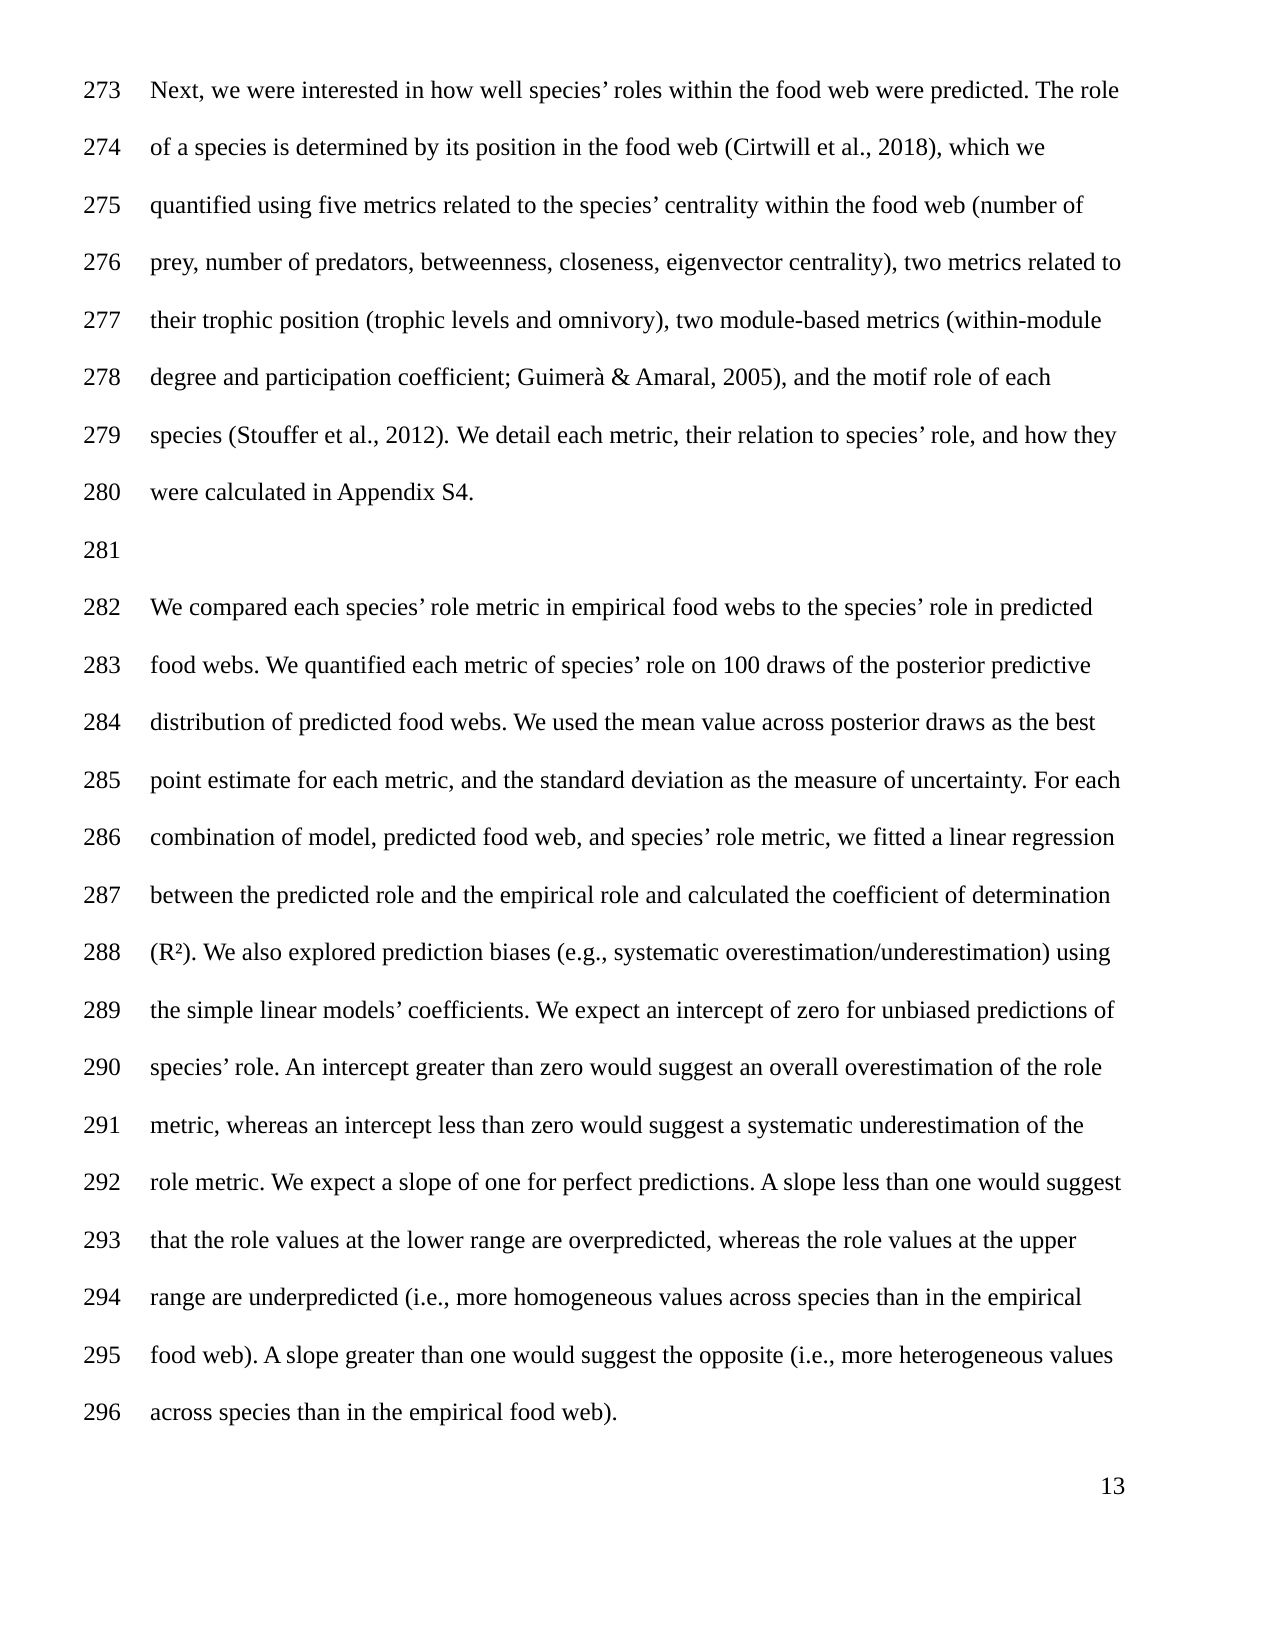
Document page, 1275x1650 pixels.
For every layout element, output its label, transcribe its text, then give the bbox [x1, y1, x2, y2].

text Next, we were interested in how well species’ roles within the food web were predicted. The role of a species is determined by its position in the food web (Cirtwill et al., 2018), which we quantified using five metrics related to the species’ centrality within the food web (number of prey, number of predators, betweenness, closeness, eigenvector centrality), two metrics related to their trophic position (trophic levels and omnivory), two module-based metrics (within-module degree and participation coefficient; Guimerà & Amaral, 2005), and the motif role of each species (Stouffer et al., 2012). We detail each metric, their relation to species’ role, and how they were calculated in Appendix S4. [150, 75, 1125, 506]
text We compared each species’ role metric in empirical food webs to the species’ role in predicted food webs. We quantified each metric of species’ role on 100 draws of the posterior predictive distribution of predicted food webs. We used the mean value across posterior draws as the best point estimate for each metric, and the standard deviation as the measure of uncertainty. For each combination of model, predicted food web, and species’ role metric, we fitted a linear regression between the predicted role and the empirical role and calculated the coefficient of determination (R²). We also explored prediction biases (e.g., systematic overestimation/underestimation) using the simple linear models’ coefficients. We expect an intercept of zero for unbiased predictions of species’ role. An intercept greater than zero would suggest an overall overestimation of the role metric, whereas an intercept less than zero would suggest a systematic underestimation of the role metric. We expect a slope of one for perfect predictions. A slope less than one would suggest that the role values at the lower range are overpredicted, whereas the role values at the upper range are underpredicted (i.e., more homogeneous values across species than in the empirical food web). A slope greater than one would suggest the opposite (i.e., more heterogeneous values across species than in the empirical food web). [150, 592, 1125, 1426]
